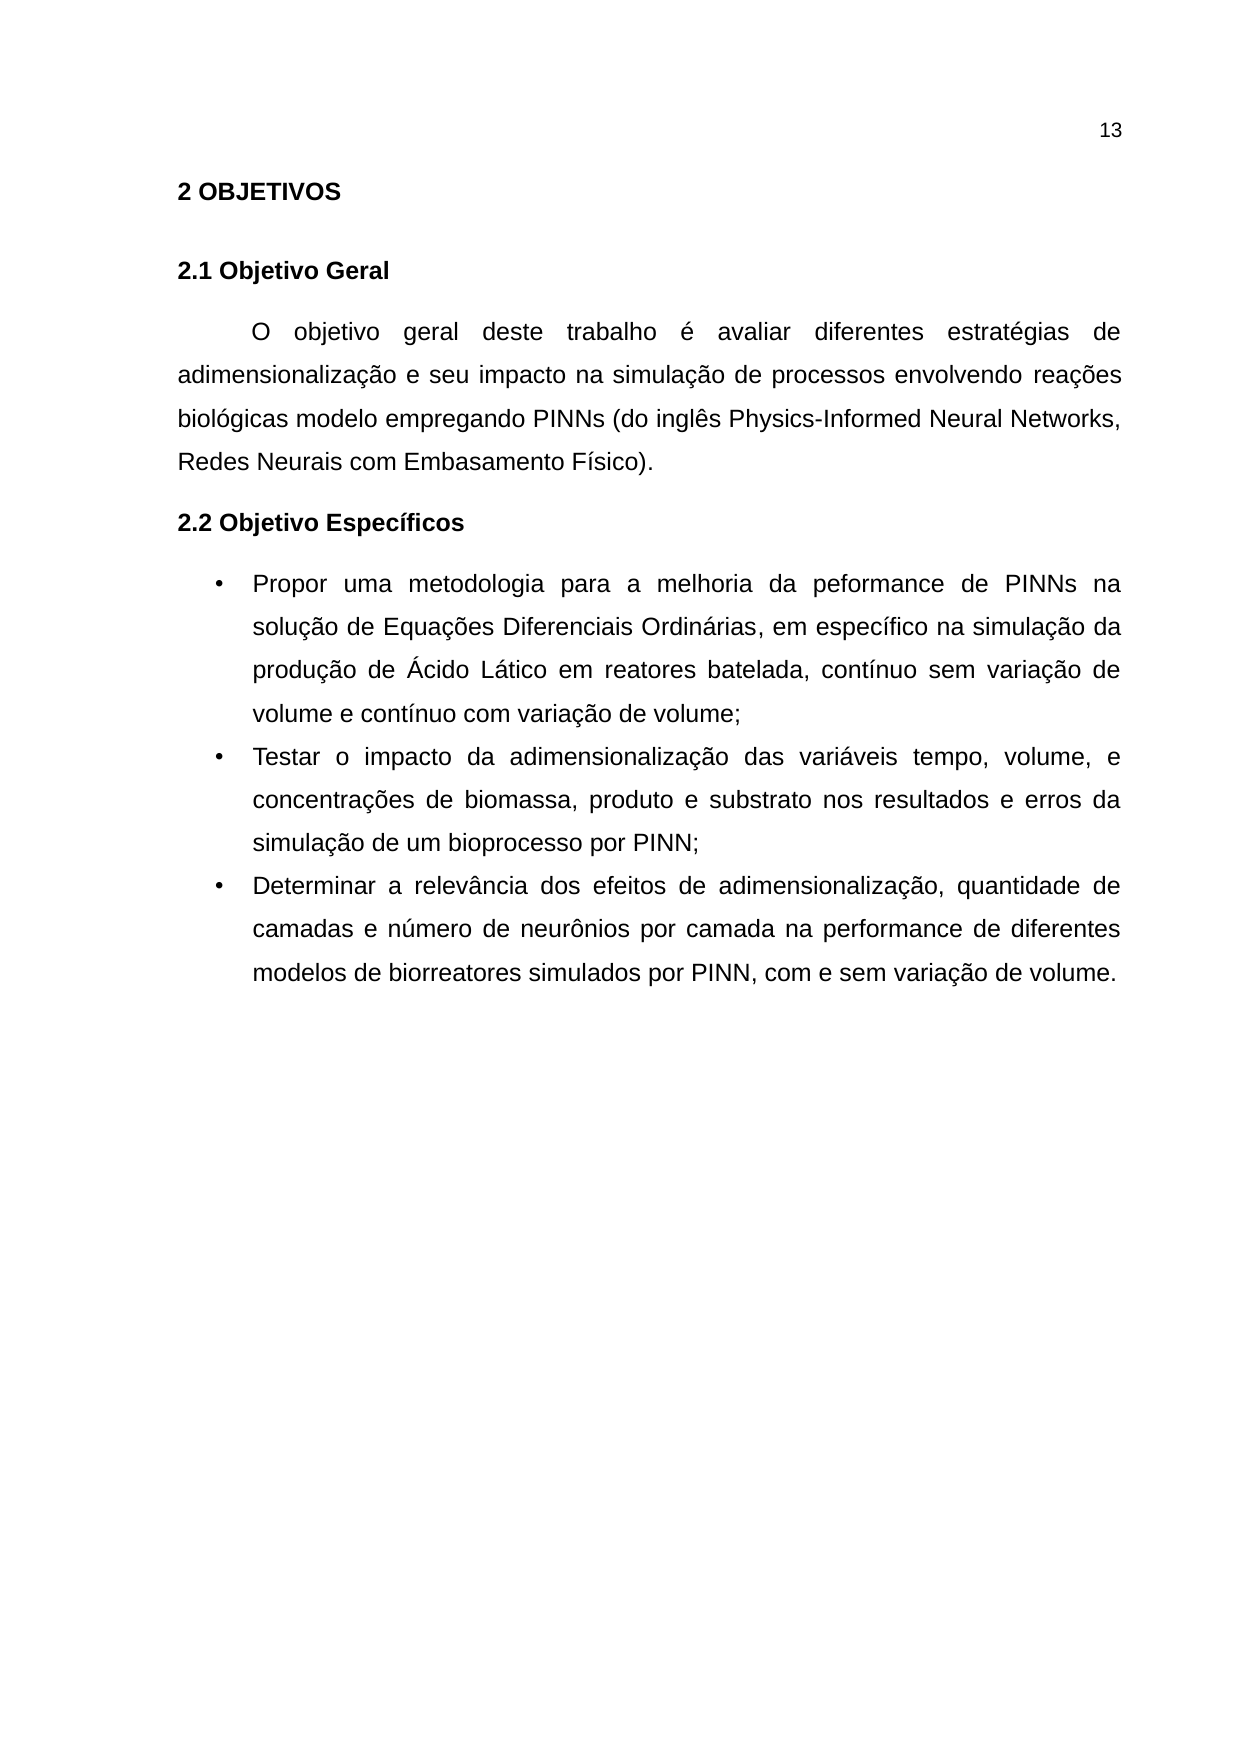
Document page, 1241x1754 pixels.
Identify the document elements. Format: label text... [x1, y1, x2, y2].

list Testar o impacto da adimensionalização das variáveis tempo, volume, e concentrações de biomassa, produto e substrato nos resultados e erros da simulação de um bioprocesso por PINN; [215, 742, 1122, 857]
list Determinar a relevância dos efeitos de adimensionalização, quantidade de camadas e número de neurônios por camada na performance de diferentes modelos de biorreatores simulados por PINN, com e sem variação de volume. [215, 871, 1122, 986]
text O objetivo geral deste trabalho é avaliar diferentes estratégias de adimensionalização e seu impacto na simulação de processos envolvendo reações biológicas modelo empregando PINNs (do inglês Physics-Informed Neural Networks, Redes Neurais com Embasamento Físico). [177, 317, 1122, 476]
subtitle Objetivo Geral [177, 256, 1122, 285]
list Propor uma metodologia para a melhoria da peformance de PINNs na solução de Equações Diferenciais Ordinárias, em específico na simulação da produção de Ácido Lático em reatores batelada, contínuo sem variação de volume e contínuo com variação de volume; [215, 569, 1122, 727]
subtitle Objetivos [177, 177, 1122, 206]
subtitle Objetivo Específicos [177, 508, 1122, 537]
